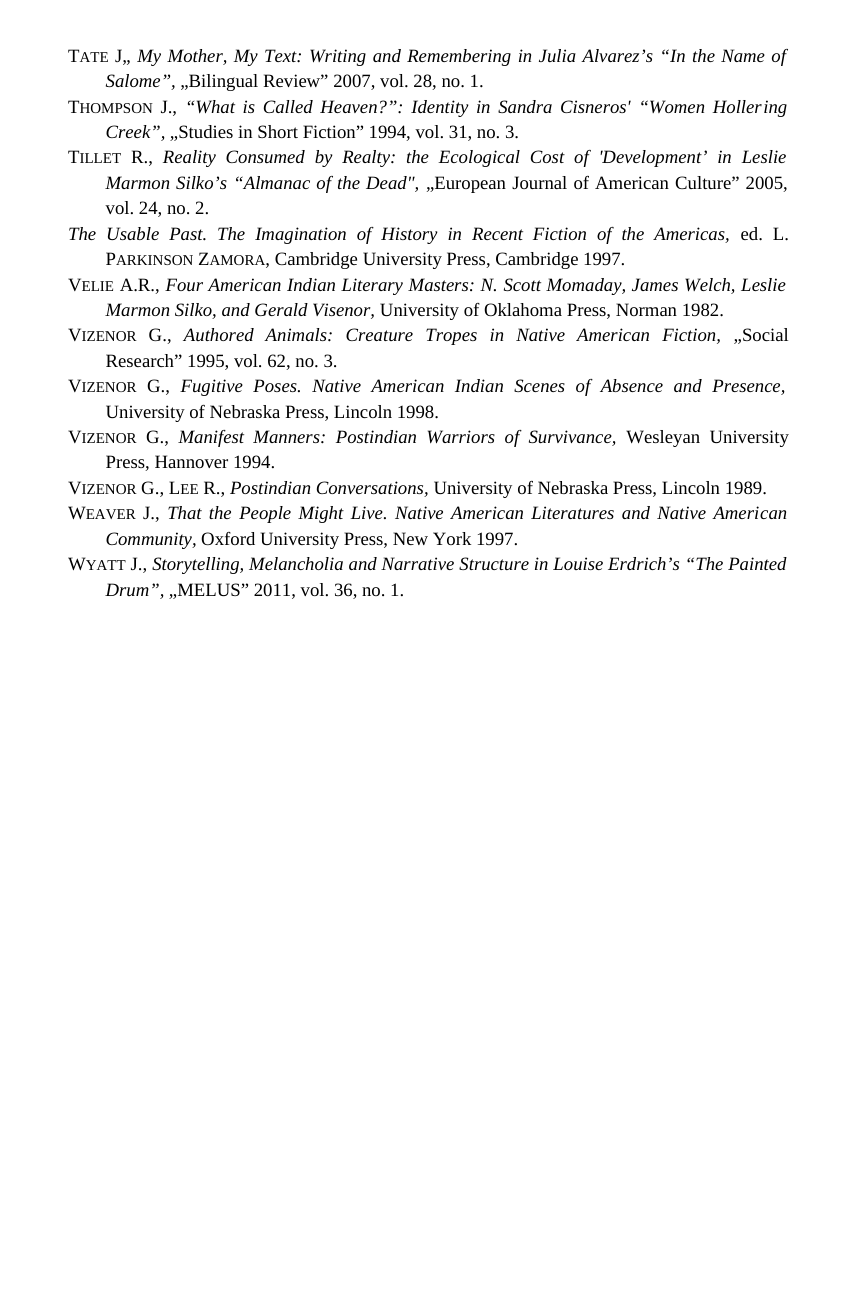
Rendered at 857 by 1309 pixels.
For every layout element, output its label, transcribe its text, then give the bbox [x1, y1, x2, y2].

text Weaver J., That the People Might Live. Native American Literatures and Native Ameri­can Community, Oxford University Press, New York 1997. [68, 502, 789, 549]
text Tate J„ My Mother, My Text: Writing and Remembering in Julia Alvarez’s “In the Name of Salome”, „Bilingual Review” 2007, vol. 28, no. 1. [68, 45, 789, 92]
text Vizenor G., Fugitive Poses. Native American Indian Scenes of Absence and Presence, University of Nebraska Press, Lincoln 1998. [68, 375, 789, 422]
text Velie A.R., Four American Indian Literary Masters: N. Scott Momaday, James Welch, Leslie Marmon Silko, and Gerald Visenor, University of Oklahoma Press, Norman 1982. [68, 273, 789, 321]
text Vizenor G., Manifest Manners: Postindian Warriors of Survivance, Wesleyan Univer­sity Press, Hannover 1994. [68, 426, 789, 473]
text Vizenor G., Authored Animals: Creature Tropes in Native American Fiction, „Social Research” 1995, vol. 62, no. 3. [68, 324, 789, 371]
text The Usable Past. The Imagination of History in Recent Fiction of the Americas, ed. L. Parkinson Zamora, Cambridge University Press, Cambridge 1997. [68, 223, 789, 270]
text Thompson J., “What is Called Heaven?”: Identity in Sandra Cisneros' “Women Holler­ing Creek”, „Studies in Short Fiction” 1994, vol. 31, no. 3. [68, 96, 789, 143]
text Vizenor G., Lee R., Postindian Conversations, University of Nebraska Press, Lincoln 1989. [68, 477, 789, 498]
text Tillet R., Reality Consumed by Realty: the Ecological Cost of 'Development’ in Leslie Marmon Silko’s “Almanac of the Dead", „European Journal of American Culture” 2005, vol. 24, no. 2. [68, 146, 789, 219]
text Wyatt J., Storytelling, Melancholia and Narrative Structure in Louise Erdrich’s “The Painted Drum”, „MELUS” 2011, vol. 36, no. 1. [68, 553, 789, 600]
